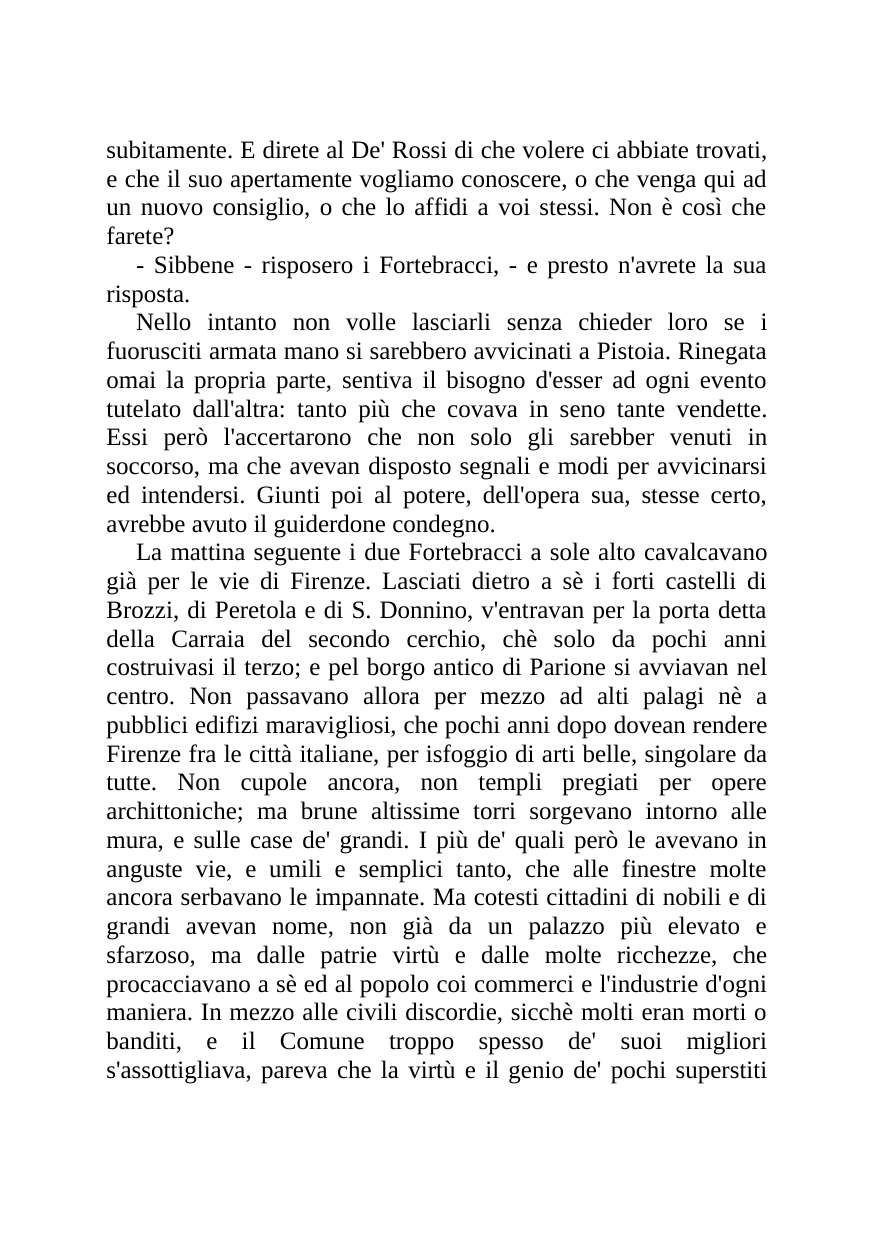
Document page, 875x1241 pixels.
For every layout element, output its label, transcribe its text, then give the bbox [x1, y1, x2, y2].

text La mattina seguente i due Fortebracci a sole alto cavalcavano già per le vie di Firenze. Lasciati dietro a sè i forti castelli di Brozzi, di Peretola e di S. Donnino, v'entravan per la porta detta della Carraia del secondo cerchio, chè solo da pochi anni costruivasi il terzo; e pel borgo antico di Parione si avviavan nel centro. Non passavano allora per mezzo ad alti palagi nè a pubblici edifizi maravigliosi, che pochi anni dopo dovean rendere Firenze fra le città italiane, per isfoggio di arti belle, singolare da tutte. Non cupole ancora, non templi pregiati per opere archittoniche; ma brune altissime torri sorgevano intorno alle mura, e sulle case de' grandi. I più de' quali però le avevano in anguste vie, e umili e semplici tanto, che alle finestre molte ancora serbavano le impannate. Ma cotesti cittadini di nobili e di grandi avevan nome, non già da un palazzo più elevato e sfarzoso, ma dalle patrie virtù e dalle molte ricchezze, che procacciavano a sè ed al popolo coi commerci e l'industrie d'ogni maniera. In mezzo alle civili discordie, sicchè molti eran morti o banditi, e il Comune troppo spesso de' suoi migliori s'assottigliava, pareva che la virtù e il genio de' pochi superstiti [106, 537, 768, 1084]
text subitamente. E direte al De' Rossi di che volere ci abbiate trovati, e che il suo apertamente vogliamo conoscere, o che venga qui ad un nuovo consiglio, o che lo affidi a voi stessi. Non è così che farete? [106, 135, 768, 250]
text Nello intanto non volle lasciarli senza chieder loro se i fuorusciti armata mano si sarebbero avvicinati a Pistoia. Rinegata omai la propria parte, sentiva il bisogno d'esser ad ogni evento tutelato dall'altra: tanto più che covava in seno tante vendette. Essi però l'accertarono che non solo gli sarebber venuti in soccorso, ma che avevan disposto segnali e modi per avvicinarsi ed intendersi. Giunti poi al potere, dell'opera sua, stesse certo, avrebbe avuto il guiderdone condegno. [106, 307, 768, 537]
text - Sibbene - risposero i Fortebracci, - e presto n'avrete la sua risposta. [106, 250, 768, 307]
